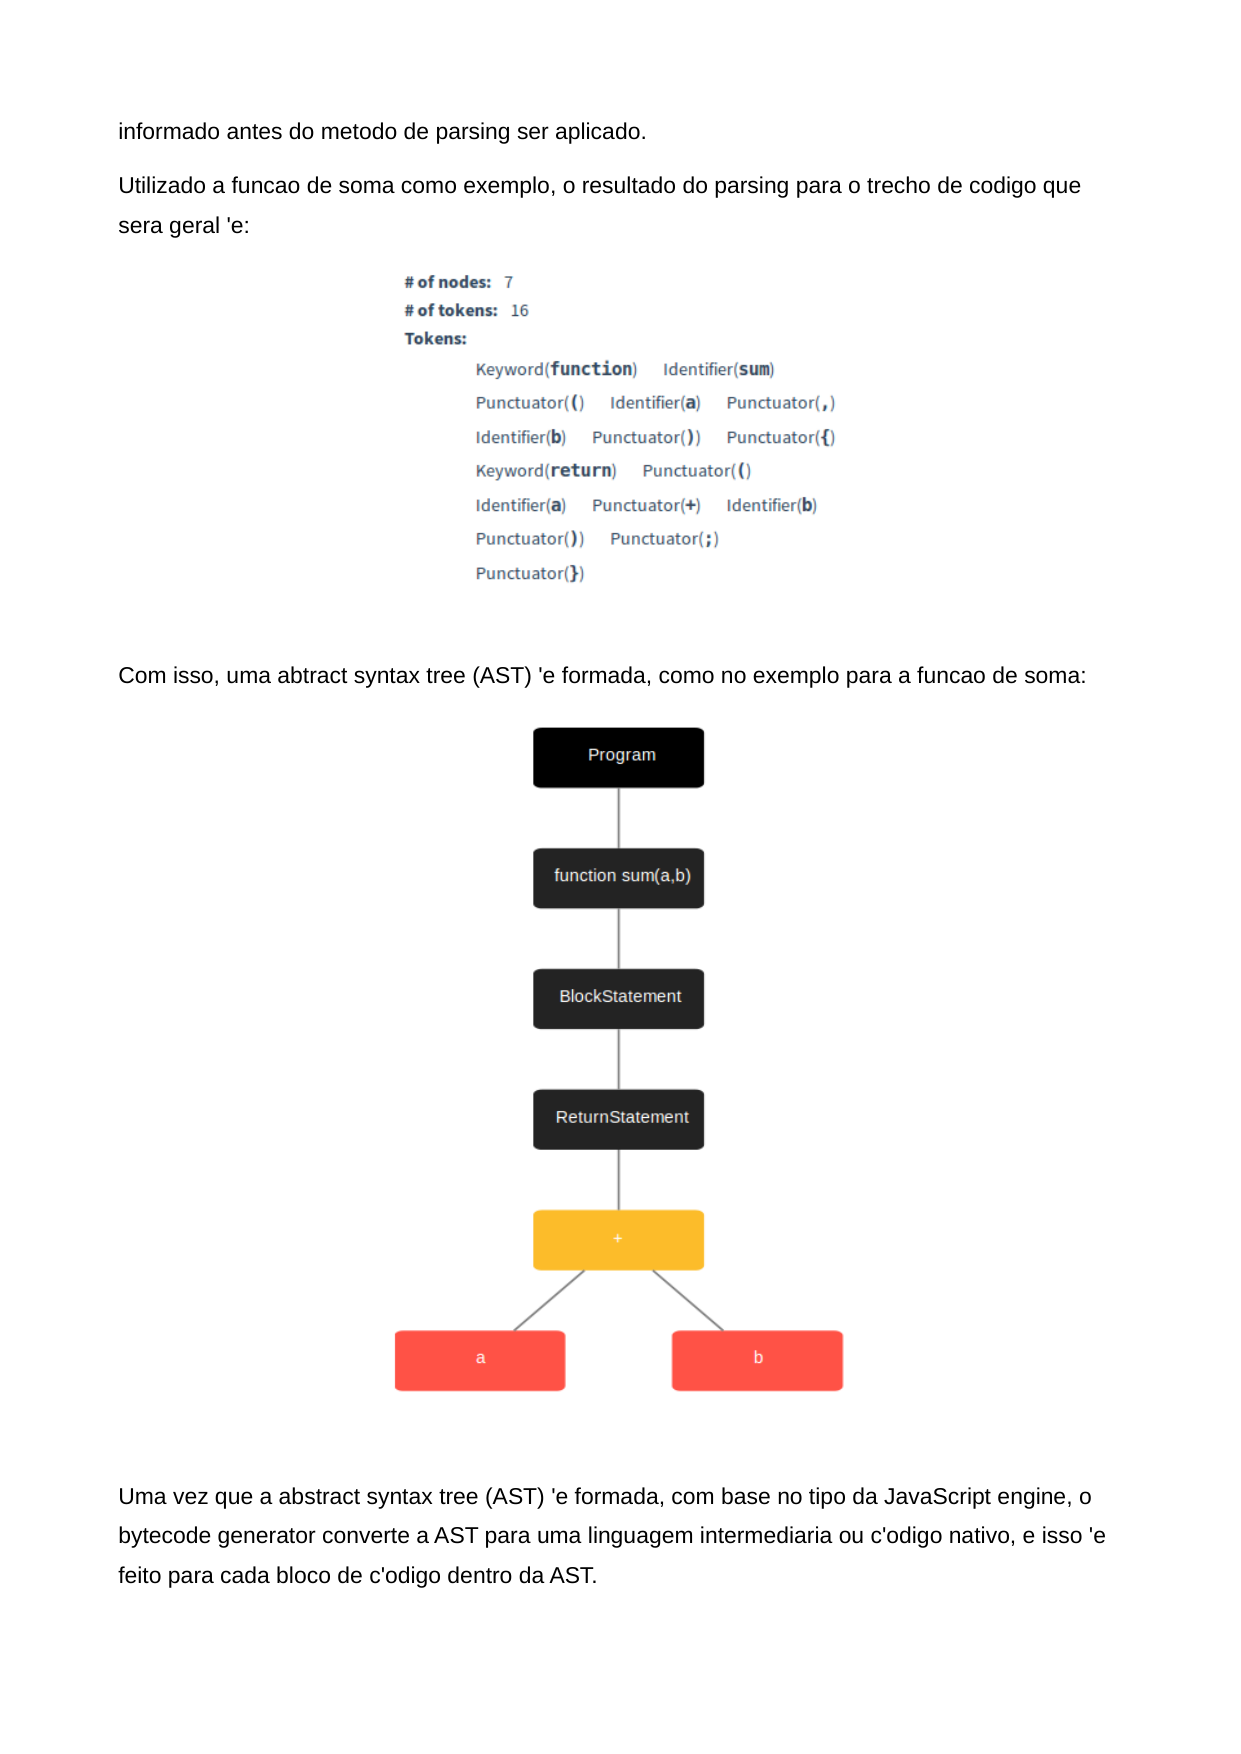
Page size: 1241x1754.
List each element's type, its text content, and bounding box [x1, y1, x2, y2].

picture [393, 265, 847, 596]
text Uma vez que a abstract syntax tree (AST) 'e formada, com base no tipo da JavaScript engine, o bytecode generator converte a AST para uma linguagem intermediaria ou c'odigo nativo, e isso 'e feito para cada bloco de c'odigo dentro da AST. [118, 1483, 1122, 1588]
text informado antes do metodo de parsing ser aplicado. [118, 118, 1122, 144]
text Com isso, uma abtract syntax tree (AST) 'e formada, como no exemplo para a funcao de soma: [118, 662, 1122, 689]
text Utilizado a funcao de soma como exemplo, o resultado do parsing para o trecho de codigo que sera geral 'e: [118, 172, 1122, 238]
picture [359, 716, 881, 1416]
